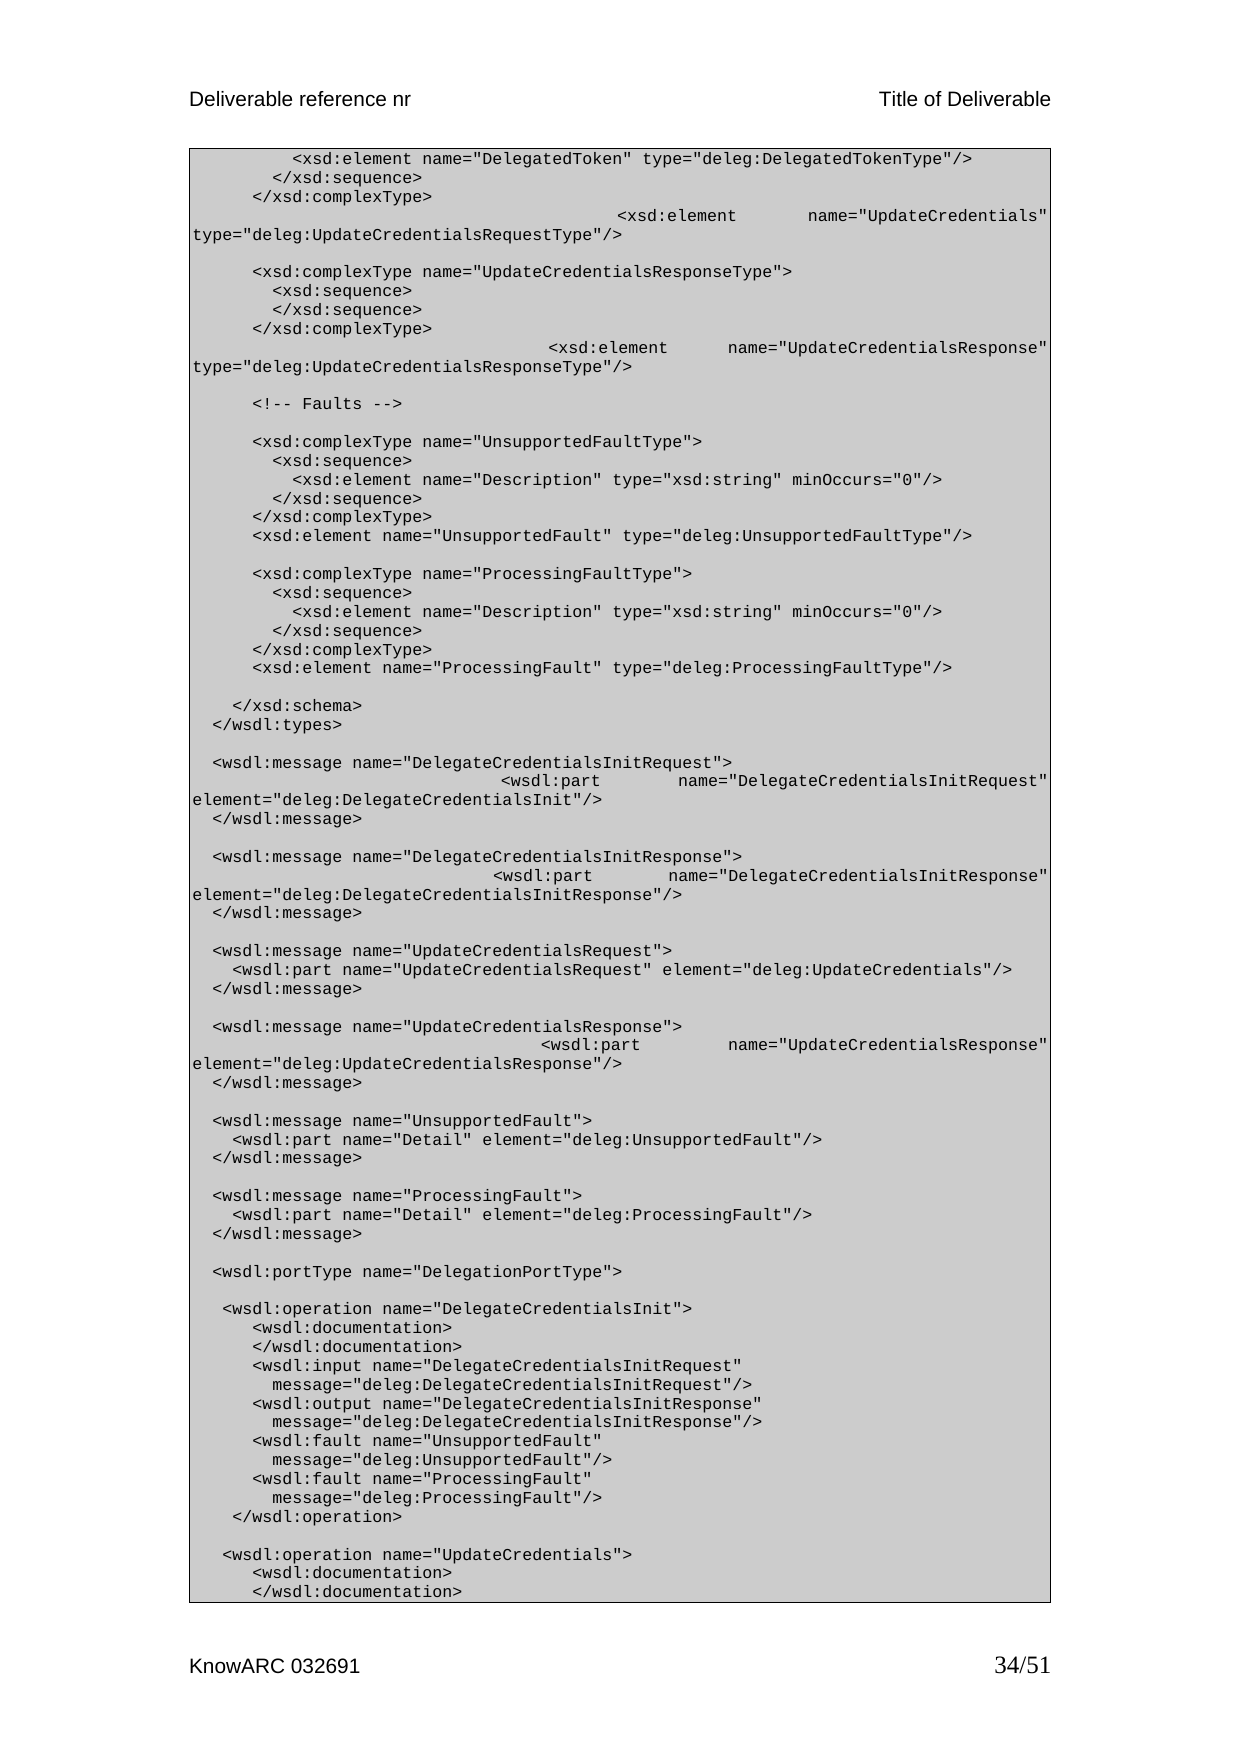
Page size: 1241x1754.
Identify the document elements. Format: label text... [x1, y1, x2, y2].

text message="deleg:DelegateCredentialsInitRequest"/> [190, 1373, 1050, 1392]
text <xsd:sequence> [190, 449, 1050, 468]
text <wsdl:operation name="UpdateCredentials"> [190, 1543, 1050, 1562]
text </xsd:sequence> [190, 298, 1050, 317]
text </xsd:complexType> [190, 638, 1050, 657]
text <wsdl:output name="DelegateCredentialsInitResponse" [190, 1392, 1050, 1411]
text <wsdl:documentation> [190, 1562, 1050, 1581]
text <xsd:element name="UpdateCredentials" type="deleg:UpdateCredentialsRequestType"/> [190, 204, 1050, 242]
text message="deleg:ProcessingFault"/> [190, 1486, 1050, 1505]
text <wsdl:part name="UpdateCredentialsRequest" element="deleg:UpdateCredentials"/> [190, 958, 1050, 977]
text <xsd:element name="DelegatedToken" type="deleg:DelegatedTokenType"/> [190, 149, 1050, 167]
text </wsdl:message> [190, 1222, 1050, 1241]
text message="deleg:DelegateCredentialsInitResponse"/> [190, 1411, 1050, 1430]
text <xsd:element name="UnsupportedFault" type="deleg:UnsupportedFaultType"/> [190, 525, 1050, 544]
text </wsdl:message> [190, 1072, 1050, 1090]
text <wsdl:message name="ProcessingFault"> [190, 1185, 1050, 1203]
text </xsd:complexType> [190, 506, 1050, 525]
text </xsd:complexType> [190, 185, 1050, 204]
text <xsd:element name="UpdateCredentialsResponse" type="deleg:UpdateCredentialsResponseType"/> [190, 336, 1050, 374]
text </wsdl:message> [190, 1147, 1050, 1166]
text </wsdl:message> [190, 902, 1050, 921]
text </xsd:sequence> [190, 167, 1050, 185]
text <wsdl:input name="DelegateCredentialsInitRequest" [190, 1354, 1050, 1373]
text <!-- Faults --> [190, 393, 1050, 412]
text <wsdl:part name="DelegateCredentialsInitResponse" element="deleg:DelegateCredentialsInitResponse"/> [190, 864, 1050, 902]
text <wsdl:part name="Detail" element="deleg:UnsupportedFault"/> [190, 1128, 1050, 1147]
text </wsdl:types> [190, 713, 1050, 732]
text <xsd:element name="ProcessingFault" type="deleg:ProcessingFaultType"/> [190, 657, 1050, 676]
text <wsdl:message name="DelegateCredentialsInitRequest"> [190, 751, 1050, 770]
text <wsdl:fault name="UnsupportedFault" [190, 1430, 1050, 1449]
text </xsd:schema> [190, 694, 1050, 713]
text </wsdl:message> [190, 808, 1050, 826]
text </xsd:sequence> [190, 487, 1050, 506]
text <xsd:complexType name="UpdateCredentialsResponseType"> [190, 261, 1050, 280]
text </wsdl:operation> [190, 1505, 1050, 1524]
text <wsdl:part name="UpdateCredentialsResponse" element="deleg:UpdateCredentialsResponse"/> [190, 1034, 1050, 1072]
text <wsdl:message name="DelegateCredentialsInitResponse"> [190, 845, 1050, 864]
text </wsdl:documentation> [190, 1336, 1050, 1354]
text <wsdl:portType name="DelegationPortType"> [190, 1260, 1050, 1279]
text <wsdl:fault name="ProcessingFault" [190, 1467, 1050, 1486]
text </xsd:sequence> [190, 619, 1050, 638]
text <xsd:complexType name="ProcessingFaultType"> [190, 562, 1050, 581]
text <xsd:complexType name="UnsupportedFaultType"> [190, 431, 1050, 449]
text <wsdl:message name="UpdateCredentialsResponse"> [190, 1015, 1050, 1034]
text <xsd:sequence> [190, 581, 1050, 600]
text <wsdl:documentation> [190, 1317, 1050, 1336]
text <xsd:sequence> [190, 280, 1050, 298]
text <xsd:element name="Description" type="xsd:string" minOccurs="0"/> [190, 600, 1050, 619]
text <wsdl:operation name="DelegateCredentialsInit"> [190, 1298, 1050, 1317]
text </xsd:complexType> [190, 317, 1050, 336]
text </wsdl:documentation> [190, 1581, 1050, 1602]
text message="deleg:UnsupportedFault"/> [190, 1449, 1050, 1467]
text <wsdl:message name="UpdateCredentialsRequest"> [190, 939, 1050, 958]
text <xsd:element name="Description" type="xsd:string" minOccurs="0"/> [190, 468, 1050, 487]
text <wsdl:part name="DelegateCredentialsInitRequest" element="deleg:DelegateCredentialsInit"/> [190, 770, 1050, 808]
text </wsdl:message> [190, 977, 1050, 996]
text <wsdl:part name="Detail" element="deleg:ProcessingFault"/> [190, 1203, 1050, 1222]
text <wsdl:message name="UnsupportedFault"> [190, 1109, 1050, 1128]
